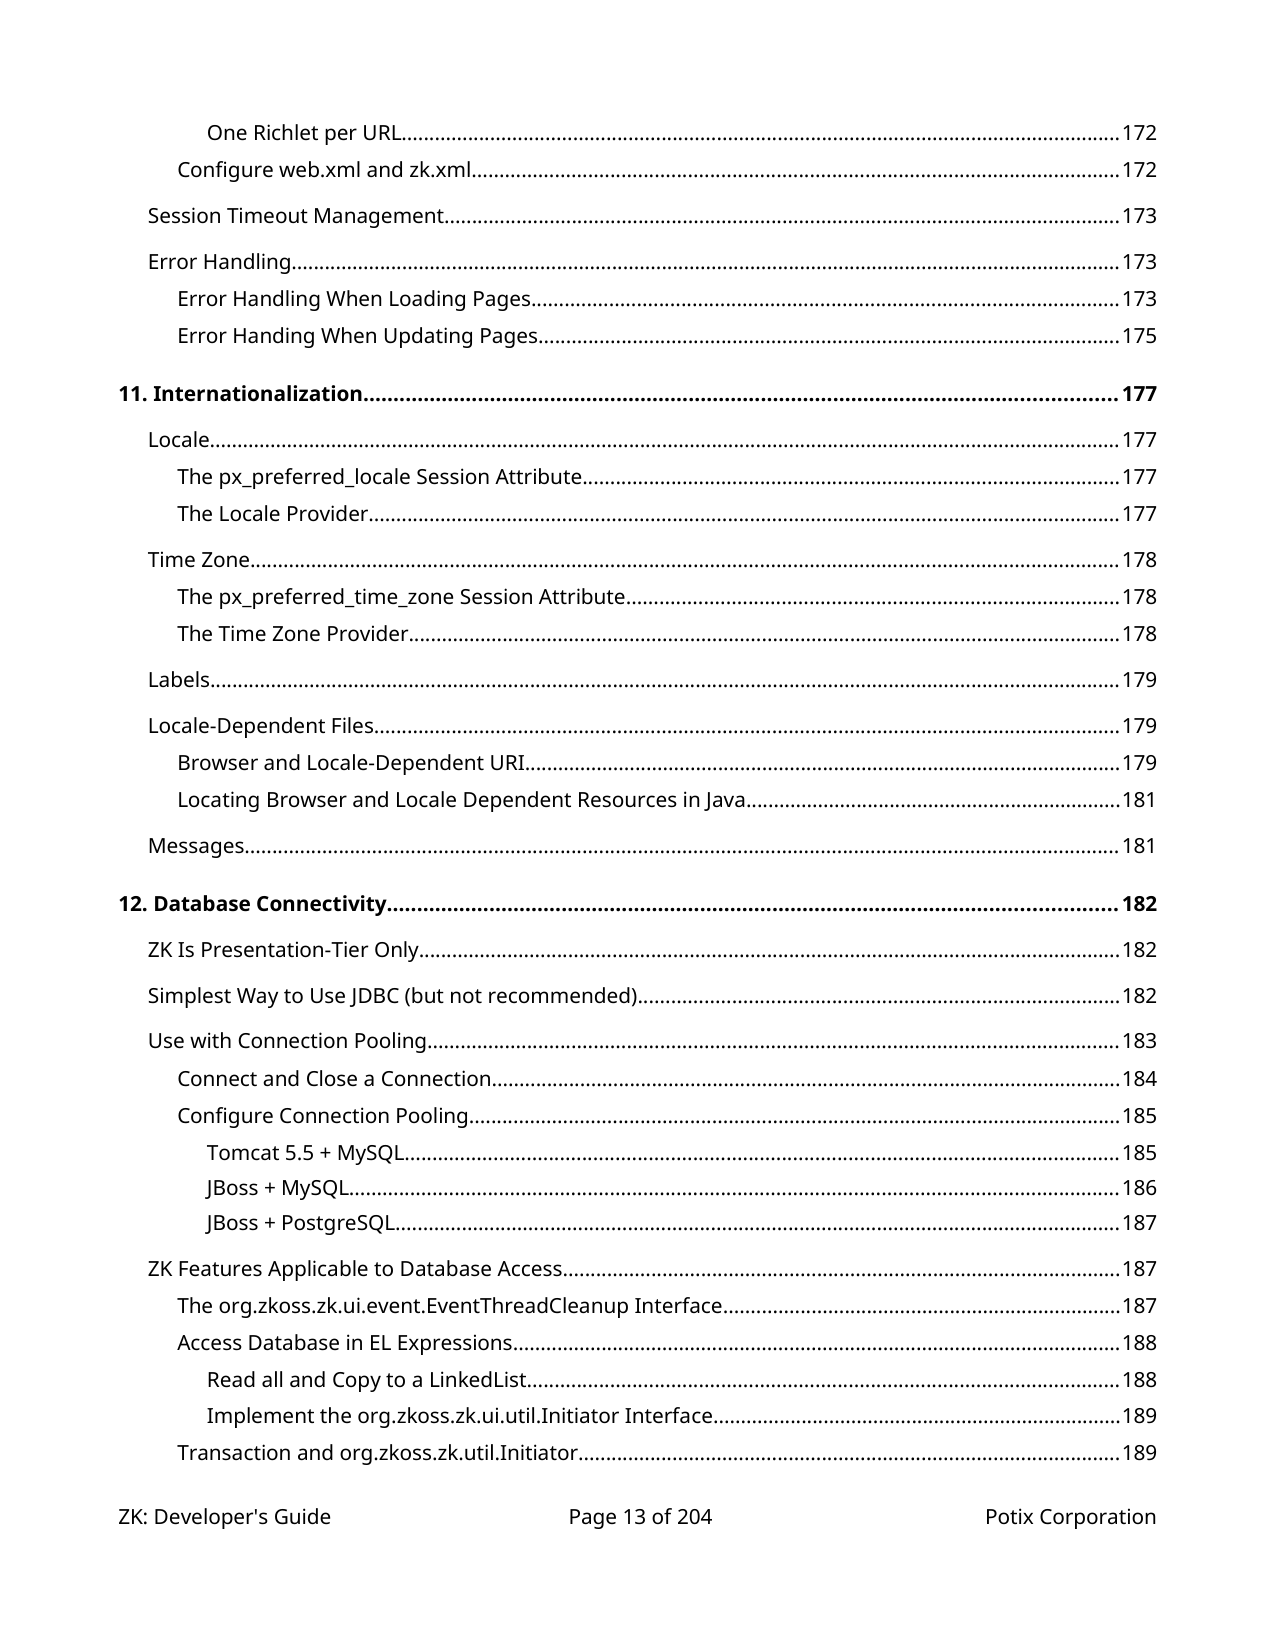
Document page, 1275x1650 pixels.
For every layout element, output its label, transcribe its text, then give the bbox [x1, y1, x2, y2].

text Tomcat 5.5 + MySQL 185 [207, 1138, 1157, 1166]
text Configure web.xml and zk.xml 172 [177, 155, 1157, 183]
text Messages 181 [148, 831, 1157, 859]
text Time Zone 178 [148, 545, 1157, 573]
text Configure Connection Pooling 185 [177, 1101, 1157, 1129]
text The px_preferred_locale Session Attribute 177 [177, 462, 1157, 490]
text JBoss + MySQL 186 [207, 1173, 1157, 1201]
text Connect and Close a Connection 184 [177, 1064, 1157, 1092]
text The org.zkoss.zk.ui.event.EventThreadCleanup Interface 187 [177, 1291, 1157, 1319]
text ZK Is Presentation-Tier Only 182 [148, 935, 1157, 963]
text Error Handling When Loading Pages 173 [177, 284, 1157, 312]
text The px_preferred_time_zone Session Attribute 178 [177, 582, 1157, 610]
text 12. Database Connectivity 182 [118, 889, 1157, 917]
text The Time Zone Provider 178 [177, 619, 1157, 647]
text Locale-Dependent Files 179 [148, 711, 1157, 739]
text JBoss + PostgreSQL 187 [207, 1208, 1157, 1237]
text 11. Internationalization 177 [118, 379, 1157, 407]
text Labels 179 [148, 665, 1157, 693]
text Locating Browser and Locale Dependent Resources in Java 181 [177, 785, 1157, 813]
text The Locale Provider 177 [177, 499, 1157, 527]
text Transaction and org.zkoss.zk.util.Initiator 189 [177, 1438, 1157, 1466]
text Read all and Copy to a LinkedList 188 [207, 1366, 1157, 1394]
text Use with Connection Pooling 183 [148, 1027, 1157, 1055]
text One Richlet per URL 172 [207, 118, 1157, 146]
text Browser and Locale-Dependent URI 179 [177, 748, 1157, 776]
text Locale 177 [148, 425, 1157, 453]
text Implement the org.zkoss.zk.ui.util.Initiator Interface 189 [207, 1401, 1157, 1429]
text ZK Features Applicable to Database Access 187 [148, 1254, 1157, 1282]
text Error Handing When Updating Pages 175 [177, 321, 1157, 349]
text Error Handling 173 [148, 247, 1157, 275]
text Simplest Way to Use JDBC (but not recommended) 182 [148, 981, 1157, 1009]
text Session Timeout Management 173 [148, 201, 1157, 229]
text Access Database in EL Expressions 188 [177, 1328, 1157, 1357]
